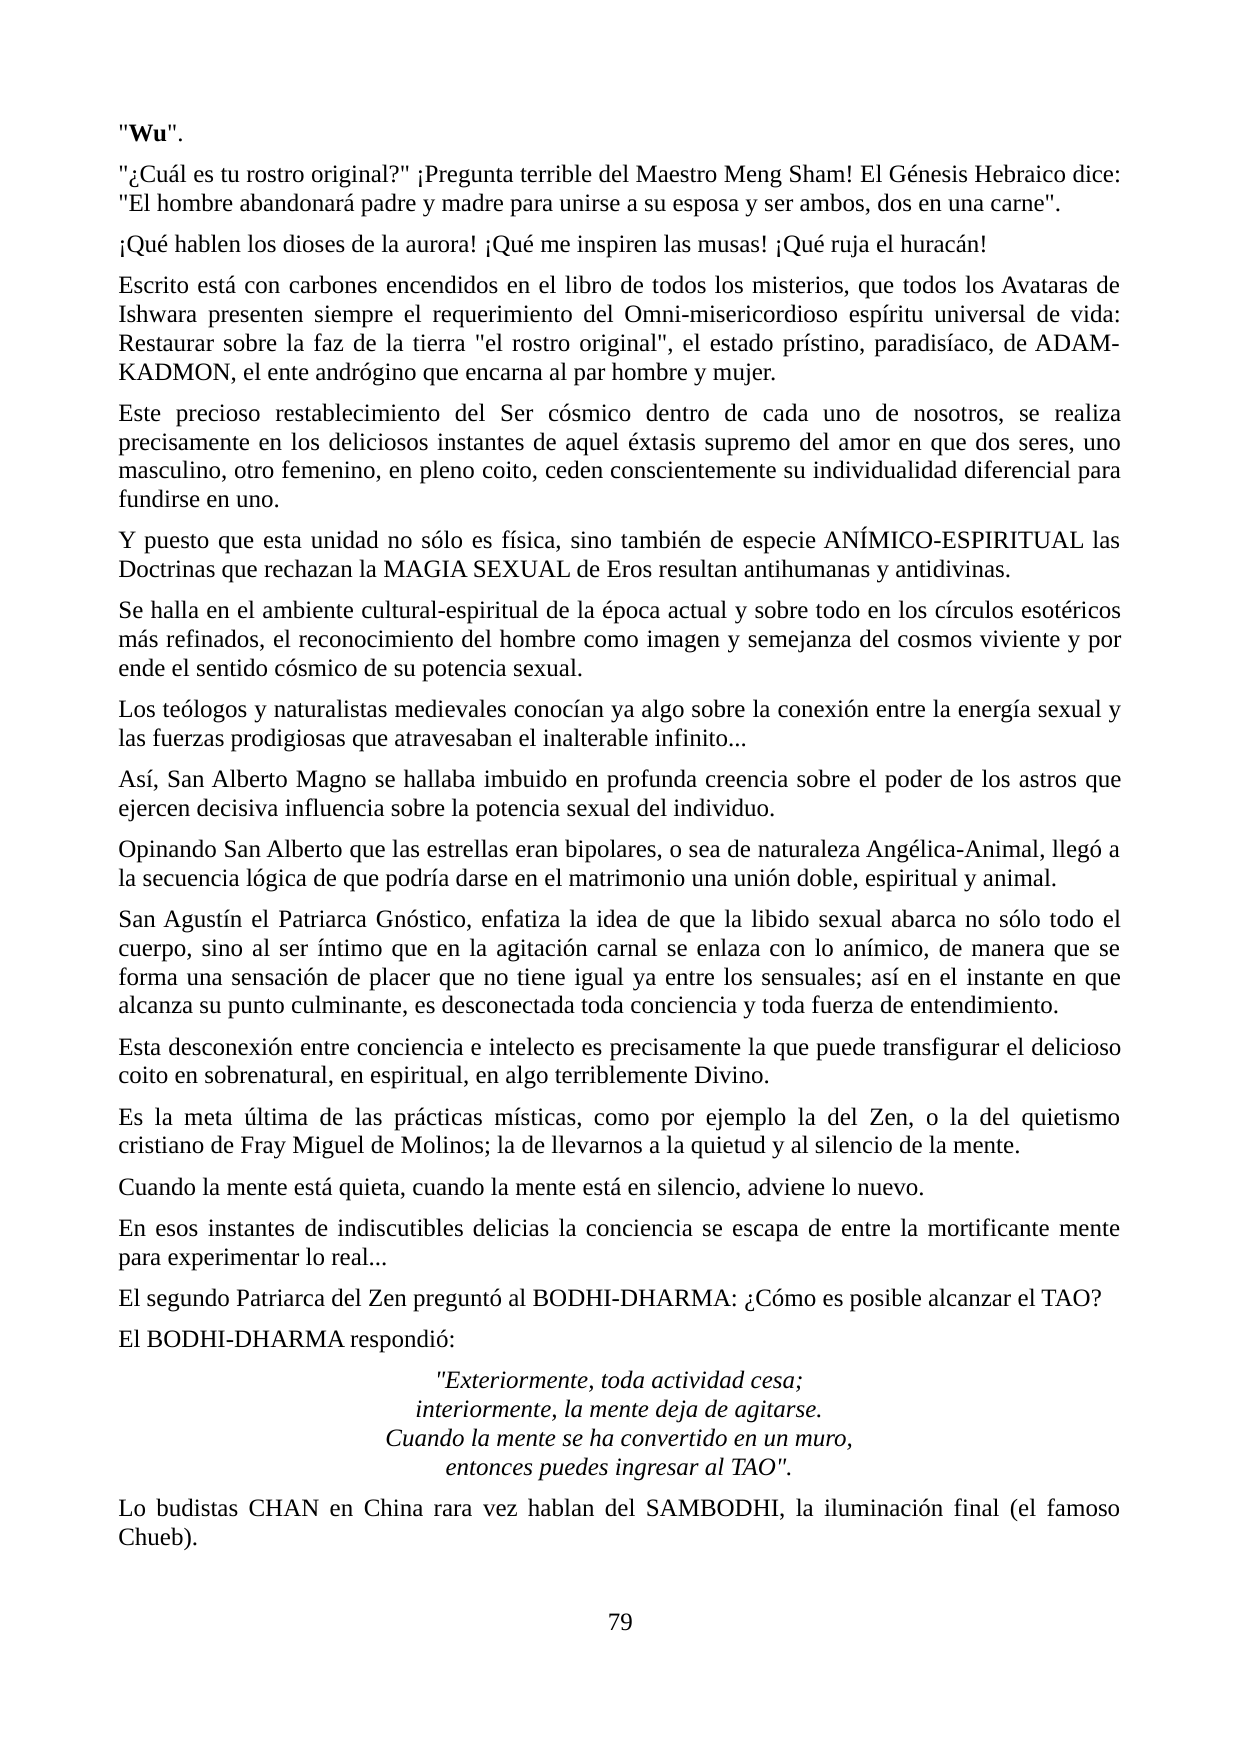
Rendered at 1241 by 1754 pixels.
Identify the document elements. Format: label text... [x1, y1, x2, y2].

text ¡Qué hablen los dioses de la aurora! ¡Qué me inspiren las musas! ¡Qué ruja el huracán! [118, 229, 1122, 258]
text Opinando San Alberto que las estrellas eran bipolares, o sea de naturaleza Angélica-Animal, llegó a la secuencia lógica de que podría darse en el matrimonio una unión doble, espiritual y animal. [118, 834, 1122, 892]
text Se halla en el ambiente cultural-espiritual de la época actual y sobre todo en los círculos esotéricos más refinados, el reconocimiento del hombre como imagen y semejanza del cosmos viviente y por ende el sentido cósmico de su potencia sexual. [118, 596, 1122, 682]
text Y puesto que esta unidad no sólo es física, sino también de especie ANÍMICO-ESPIRITUAL las Doctrinas que rechazan la MAGIA SEXUAL de Eros resultan antihumanas y antidivinas. [118, 526, 1122, 583]
text Los teólogos y naturalistas medievales conocían ya algo sobre la conexión entre la energía sexual y las fuerzas prodigiosas que atravesaban el inalterable infinito... [118, 694, 1122, 752]
text "Wu". [118, 118, 1122, 147]
text San Agustín el Patriarca Gnóstico, enfatiza la idea de que la libido sexual abarca no sólo todo el cuerpo, sino al ser íntimo que en la agitación carnal se enlaza con lo anímico, de manera que se forma una sensación de placer que no tiene igual ya entre los sensuales; así en el instante en que alcanza su punto culminante, es desconectada toda conciencia y toda fuerza de entendimiento. [118, 904, 1122, 1019]
text Cuando la mente se ha convertido en un muro, [118, 1423, 1122, 1452]
text "¿Cuál es tu rostro original?" ¡Pregunta terrible del Maestro Meng Sham! El Génesis Hebraico dice: "El hombre abandonará padre y madre para unirse a su esposa y ser ambos, dos en una carne". [118, 159, 1122, 217]
text En esos instantes de indiscutibles delicias la conciencia se escapa de entre la mortificante mente para experimentar lo real... [118, 1213, 1122, 1271]
text Así, San Alberto Magno se hallaba imbuido en profunda creencia sobre el poder de los astros que ejercen decisiva influencia sobre la potencia sexual del individuo. [118, 764, 1122, 822]
text interiormente, la mente deja de agitarse. [118, 1394, 1122, 1423]
text Cuando la mente está quieta, cuando la mente está en silencio, adviene lo nuevo. [118, 1172, 1122, 1201]
text entonces puedes ingresar al TAO". [118, 1452, 1122, 1481]
text Escrito está con carbones encendidos en el libro de todos los misterios, que todos los Avataras de Ishwara presenten siempre el requerimiento del Omni-misericordioso espíritu universal de vida: Restaurar sobre la faz de la tierra "el rostro original", el estado prístino, paradisíaco, de ADAM-KADMON, el ente andrógino que encarna al par hombre y mujer. [118, 271, 1122, 386]
text El BODHI-DHARMA respondió: [118, 1324, 1122, 1353]
text Es la meta última de las prácticas místicas, como por ejemplo la del Zen, o la del quietismo cristiano de Fray Miguel de Molinos; la de llevarnos a la quietud y al silencio de la mente. [118, 1102, 1122, 1159]
text Lo budistas CHAN en China rara vez hablan del SAMBODHI, la iluminación final (el famoso Chueb). [118, 1493, 1122, 1551]
text El segundo Patriarca del Zen preguntó al BODHI-DHARMA: ¿Cómo es posible alcanzar el TAO? [118, 1283, 1122, 1312]
text Esta desconexión entre conciencia e intelecto es precisamente la que puede transfigurar el delicioso coito en sobrenatural, en espiritual, en algo terriblemente Divino. [118, 1032, 1122, 1089]
text Este precioso restablecimiento del Ser cósmico dentro de cada uno de nosotros, se realiza precisamente en los deliciosos instantes de aquel éxtasis supremo del amor en que dos seres, uno masculino, otro femenino, en pleno coito, ceden conscientemente su individualidad diferencial para fundirse en uno. [118, 398, 1122, 513]
text "Exteriormente, toda actividad cesa; [118, 1366, 1122, 1394]
